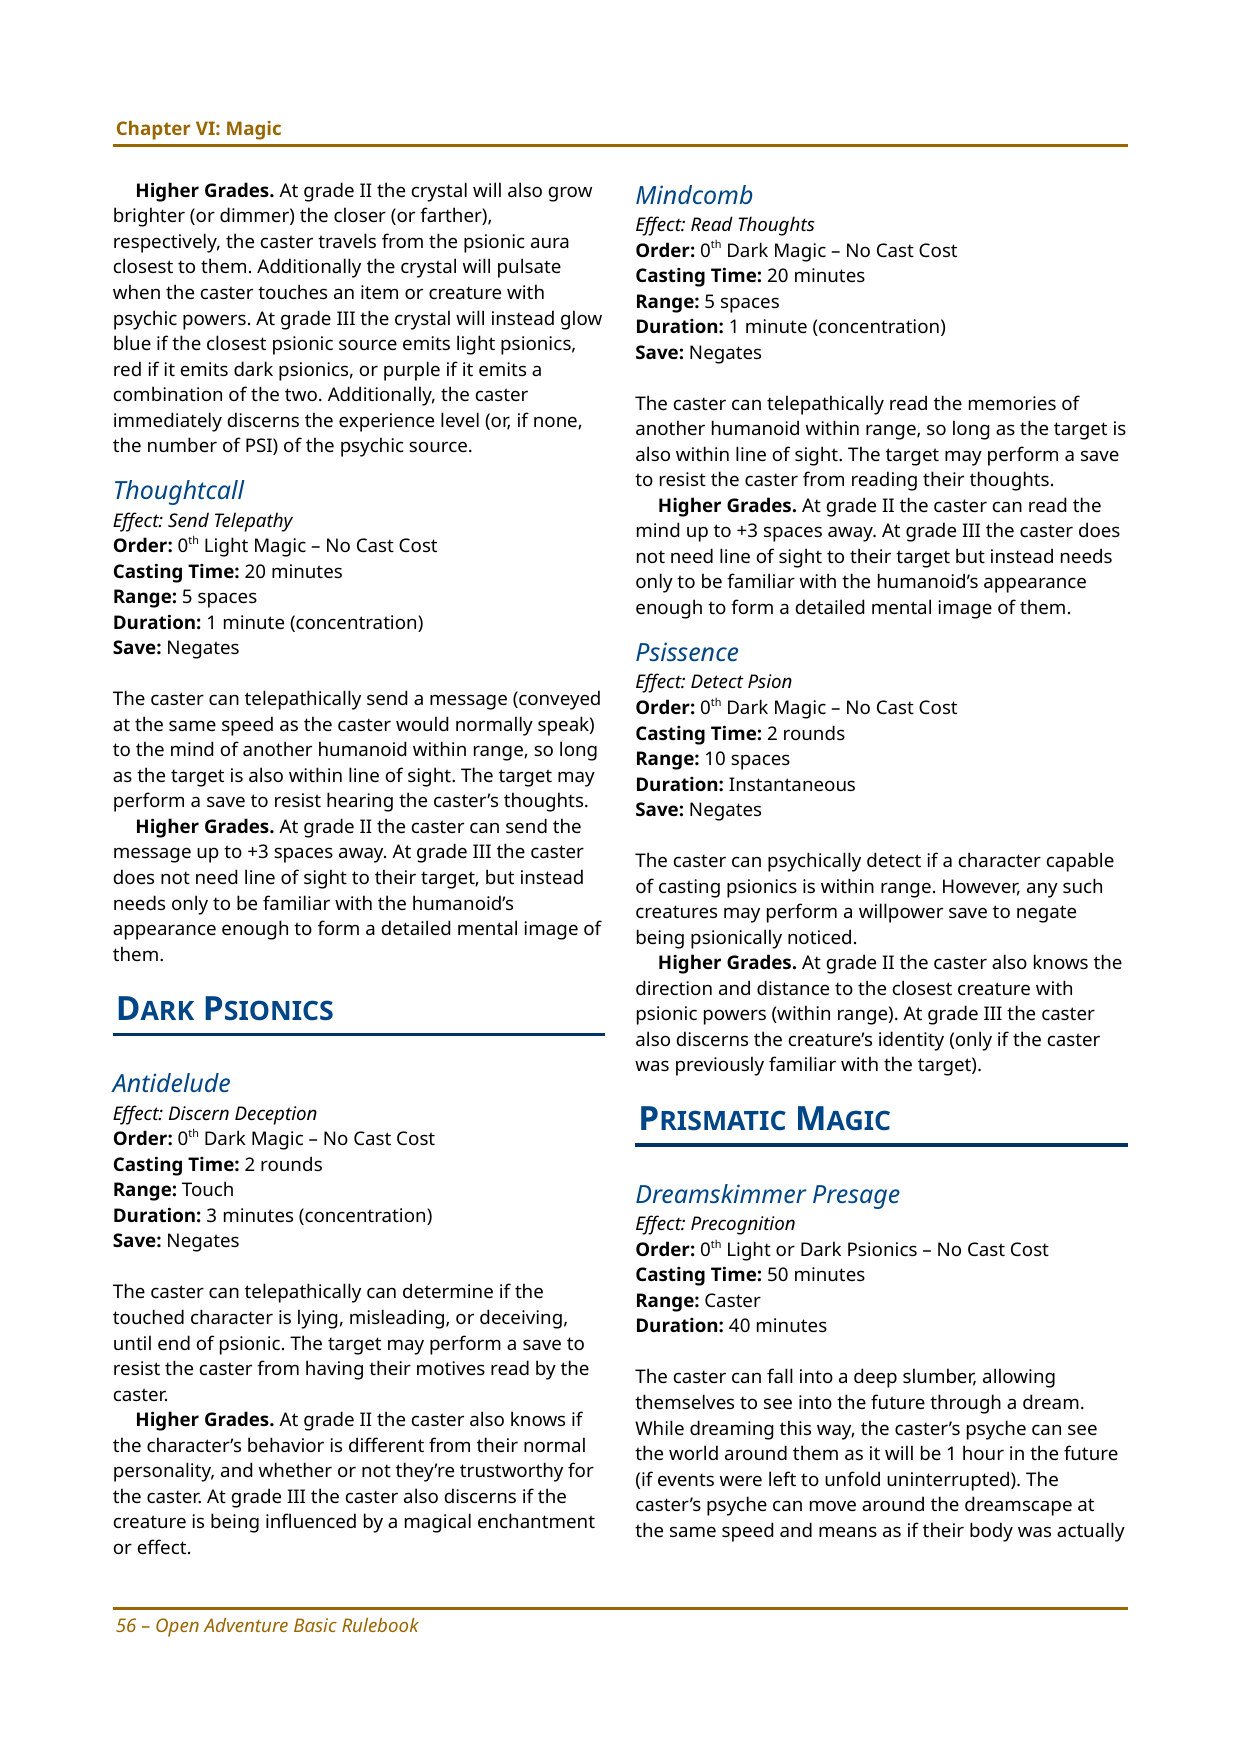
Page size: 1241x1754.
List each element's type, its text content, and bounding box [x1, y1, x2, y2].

text Save: Negates [635, 796, 1128, 822]
text Save: Negates [113, 1228, 605, 1253]
subtitle Psissence [635, 635, 1128, 669]
text Order: 0th Light or Dark Psionics – No Cast Cost [635, 1236, 1128, 1262]
text Order: 0th Dark Magic – No Cast Cost [635, 237, 1128, 262]
text Order: 0th Dark Magic – No Cast Cost [113, 1126, 605, 1151]
text Higher Grades. At grade II the caster can read the mind up to +3 spaces away. At grade III the caster does not need line of sight to their target but instead needs only to be familiar with the humanoid’s appearance enough to form a detailed mental image of them. [635, 492, 1128, 620]
text Duration: Instantaneous [635, 771, 1128, 796]
text Order: 0th Light Magic – No Cast Cost [113, 533, 605, 558]
text Casting Time: 2 rounds [635, 720, 1128, 745]
text Casting Time: 2 rounds [113, 1151, 605, 1177]
text Higher Grades. At grade II the caster also knows if the character’s behavior is different from their normal personality, and whether or not they’re trustworthy for the caster. At grade III the caster also discerns if the creature is being influenced by a magical enchantment or effect. [113, 1406, 605, 1559]
text Higher Grades. At grade II the crystal will also grow brighter (or dimmer) the closer (or farther), respectively, the caster travels from the psionic aura closest to them. Additionally the crystal will pulsate when the caster touches an item or creature with psychic powers. At grade III the crystal will instead glow blue if the closest psionic source emits light psionics, red if it emits dark psionics, or purple if it emits a combination of the two. Additionally, the caster immediately discerns the experience level (or, if none, the number of PSI) of the psychic source. [113, 177, 605, 458]
subtitle Mindcomb [635, 177, 1128, 211]
text Duration: 3 minutes (concentration) [113, 1202, 605, 1228]
text Higher Grades. At grade II the caster also knows the direction and distance to the closest creature with psionic powers (within range). At grade III the caster also discerns the creature’s identity (only if the caster was previously familiar with the target). [635, 949, 1128, 1077]
text Range: Touch [113, 1177, 605, 1202]
subtitle Antidelude [113, 1066, 605, 1100]
text Casting Time: 20 minutes [113, 558, 605, 584]
text Effect: Precognition [635, 1211, 1128, 1236]
text Range: 5 spaces [635, 288, 1128, 313]
text Range: 5 spaces [113, 584, 605, 609]
text Effect: Detect Psion [635, 669, 1128, 694]
text Casting Time: 50 minutes [635, 1262, 1128, 1287]
text Effect: Discern Deception [113, 1100, 605, 1126]
text The caster can telepathically send a message (conveyed at the same speed as the caster would normally speak) to the mind of another humanoid within range, so long as the target is also within line of sight. The target may perform a save to resist hearing the caster’s thoughts. [113, 686, 605, 813]
text Order: 0th Dark Magic – No Cast Cost [635, 694, 1128, 720]
text Higher Grades. At grade II the caster can send the message up to +3 spaces away. At grade III the caster does not need line of sight to their target, but instead needs only to be familiar with the humanoid’s appearance enough to form a detailed mental image of them. [113, 813, 605, 966]
text [421, 981, 472, 1033]
subtitle Dreamskimmer Presage [635, 1177, 1128, 1211]
text Effect: Send Telepathy [113, 507, 605, 533]
text [943, 1091, 995, 1143]
text Range: 10 spaces [635, 745, 1128, 771]
text Range: Caster [635, 1287, 1128, 1313]
list [1008, 1091, 1059, 1143]
text Duration: 1 minute (concentration) [635, 313, 1128, 339]
text The caster can telepathically can determine if the touched character is lying, misleading, or deceiving, until end of psionic. The target may perform a save to resist the caster from having their motives read by the caster. [113, 1279, 605, 1406]
text Duration: 1 minute (concentration) [113, 609, 605, 635]
subtitle Thoughtcall [113, 473, 605, 507]
text Save: Negates [113, 635, 605, 660]
text Casting Time: 20 minutes [635, 262, 1128, 288]
text Save: Negates [635, 339, 1128, 364]
text The caster can telepathically read the memories of another humanoid within range, so long as the target is also within line of sight. The target may perform a save to resist the caster from reading their thoughts. [635, 390, 1128, 492]
text Effect: Read Thoughts [635, 211, 1128, 237]
subtitle [1065, 1091, 1114, 1143]
text The caster can psychically detect if a character capable of casting psionics is within range. However, any such creatures may perform a willpower save to negate being psionically noticed. [635, 847, 1128, 949]
text Duration: 40 minutes [635, 1313, 1128, 1338]
text The caster can fall into a deep slumber, allowing themselves to see into the future through a dream. While dreaming this way, the caster’s psyche can see the world around them as it will be 1 hour in the future (if events were left to unfold uninterrupted). The caster’s psyche can move around the dreamscape at the same speed and means as if their body was actually [635, 1364, 1128, 1542]
